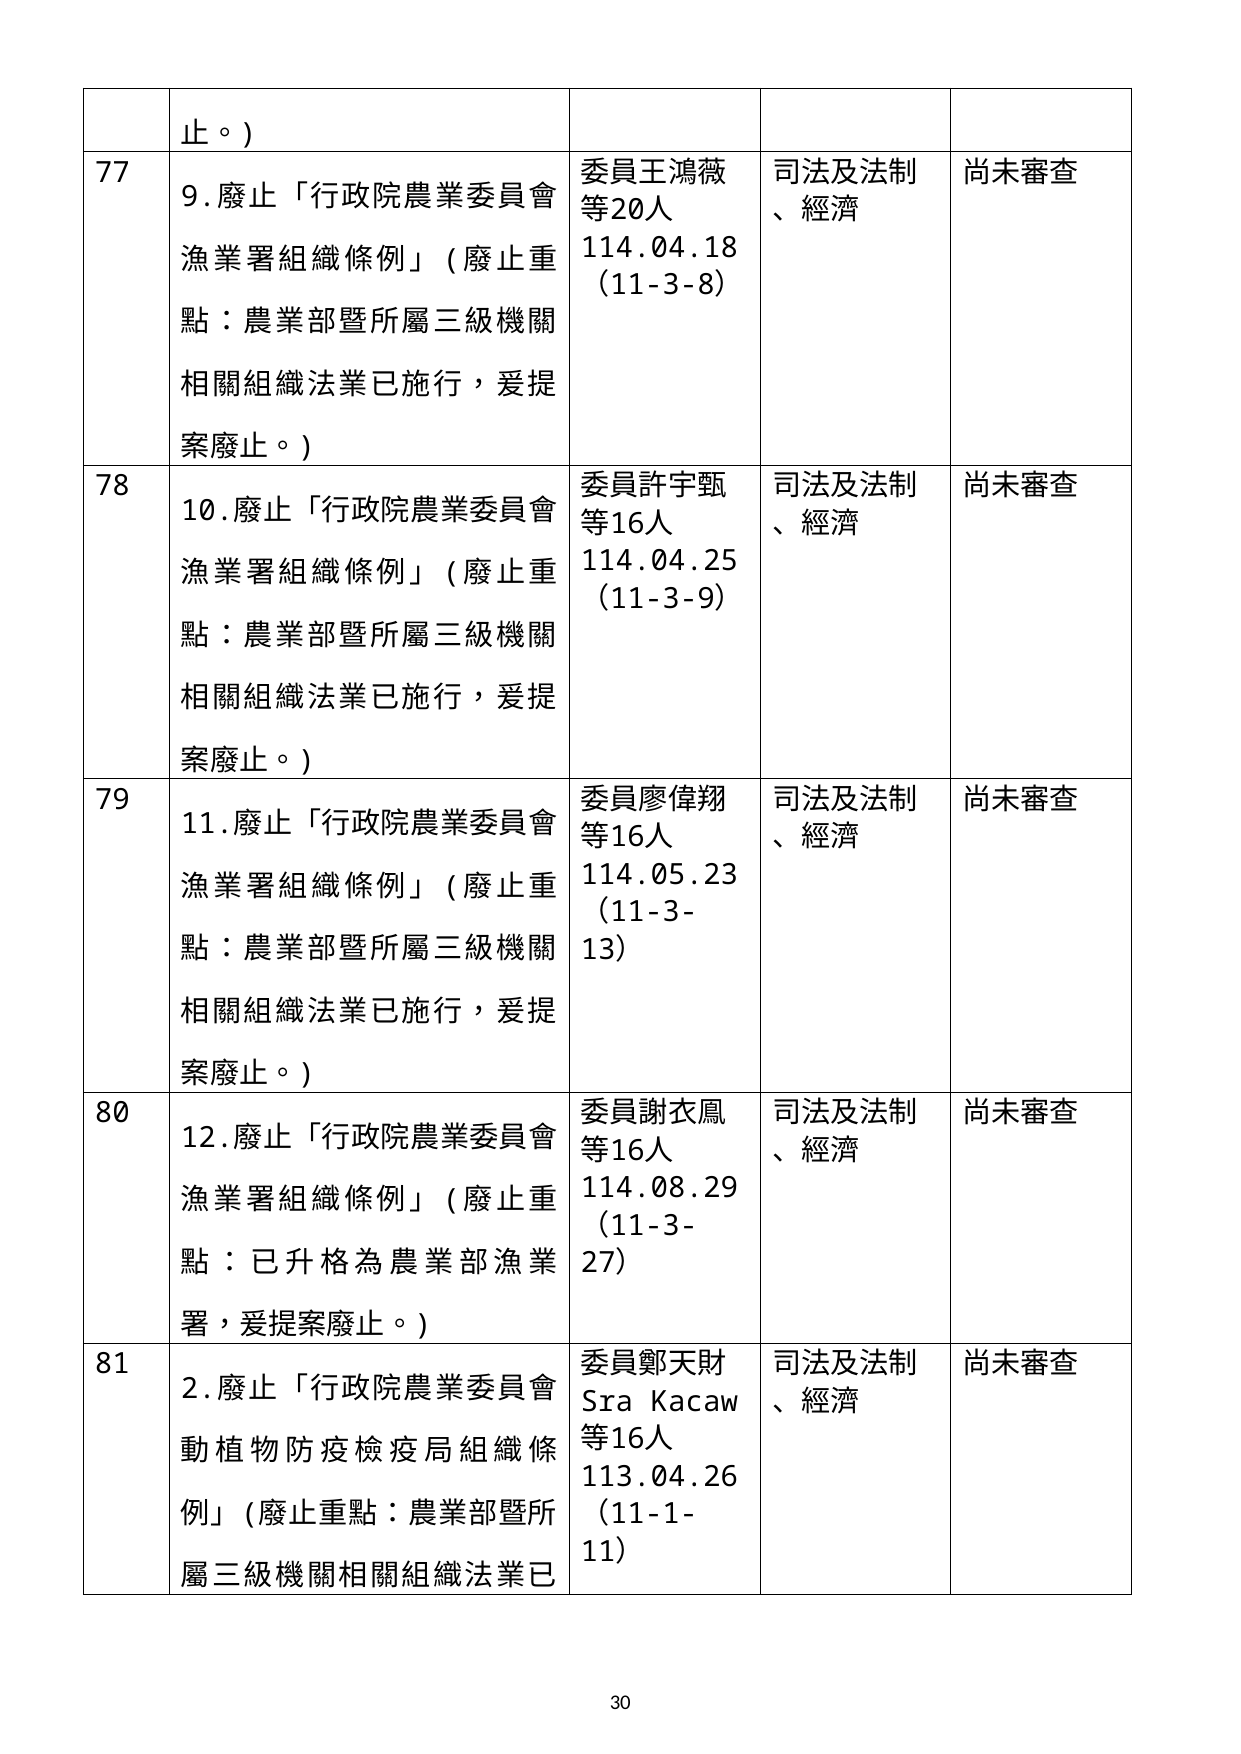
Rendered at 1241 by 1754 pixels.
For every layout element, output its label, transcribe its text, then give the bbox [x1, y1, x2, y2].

table_cell 司法及法制、經濟 [761, 152, 950, 465]
table_cell 9.廢止「行政院農業委員會漁業署組織條例」(廢止重點：農業部暨所屬三級機關相關組織法業已施行，爰提案廢止。) [170, 152, 569, 465]
table_cell 尚未審查 [951, 466, 1131, 778]
table_cell 司法及法制、經濟 [761, 779, 950, 1092]
table_cell 77 [84, 152, 169, 465]
table_cell 2.廢止「行政院農業委員會動植物防疫檢疫局組織條例」(廢止重點：農業部暨所屬三級機關相關組織法業已 [170, 1344, 569, 1594]
table_cell [951, 89, 1131, 151]
table_cell 委員謝衣鳯 等16人 114.08.29 （11-3-27） [570, 1093, 760, 1343]
table_cell 司法及法制、經濟 [761, 1093, 950, 1343]
table_cell 10.廢止「行政院農業委員會漁業署組織條例」(廢止重點：農業部暨所屬三級機關相關組織法業已施行，爰提案廢止。) [170, 466, 569, 778]
table_cell 尚未審查 [951, 152, 1131, 465]
table_cell 司法及法制、經濟 [761, 1344, 950, 1594]
table_cell 78 [84, 466, 169, 778]
table_cell 委員許宇甄 等16人 114.04.25 （11-3-9） [570, 466, 760, 778]
table_cell 尚未審查 [951, 1093, 1131, 1343]
table_cell 委員廖偉翔 等16人 114.05.23 （11-3-13） [570, 779, 760, 1092]
table_cell 80 [84, 1093, 169, 1343]
table_cell 79 [84, 779, 169, 1092]
table_cell 司法及法制、經濟 [761, 466, 950, 778]
table_cell 止。) [170, 89, 569, 151]
table_cell 12.廢止「行政院農業委員會漁業署組織條例」(廢止重點：已升格為農業部漁業署，爰提案廢止。) [170, 1093, 569, 1343]
table_cell 尚未審查 [951, 1344, 1131, 1594]
table_cell [761, 89, 950, 151]
table_cell 委員王鴻薇 等20人 114.04.18 （11-3-8） [570, 152, 760, 465]
table_cell 11.廢止「行政院農業委員會漁業署組織條例」(廢止重點：農業部暨所屬三級機關相關組織法業已施行，爰提案廢止。) [170, 779, 569, 1092]
table_cell 81 [84, 1344, 169, 1594]
table_cell 委員鄭天財 Sra Kacaw 等16人 113.04.26 （11-1-11） [570, 1344, 760, 1594]
table_cell 尚未審查 [951, 779, 1131, 1092]
table_cell [84, 89, 169, 151]
table_cell [570, 89, 760, 151]
